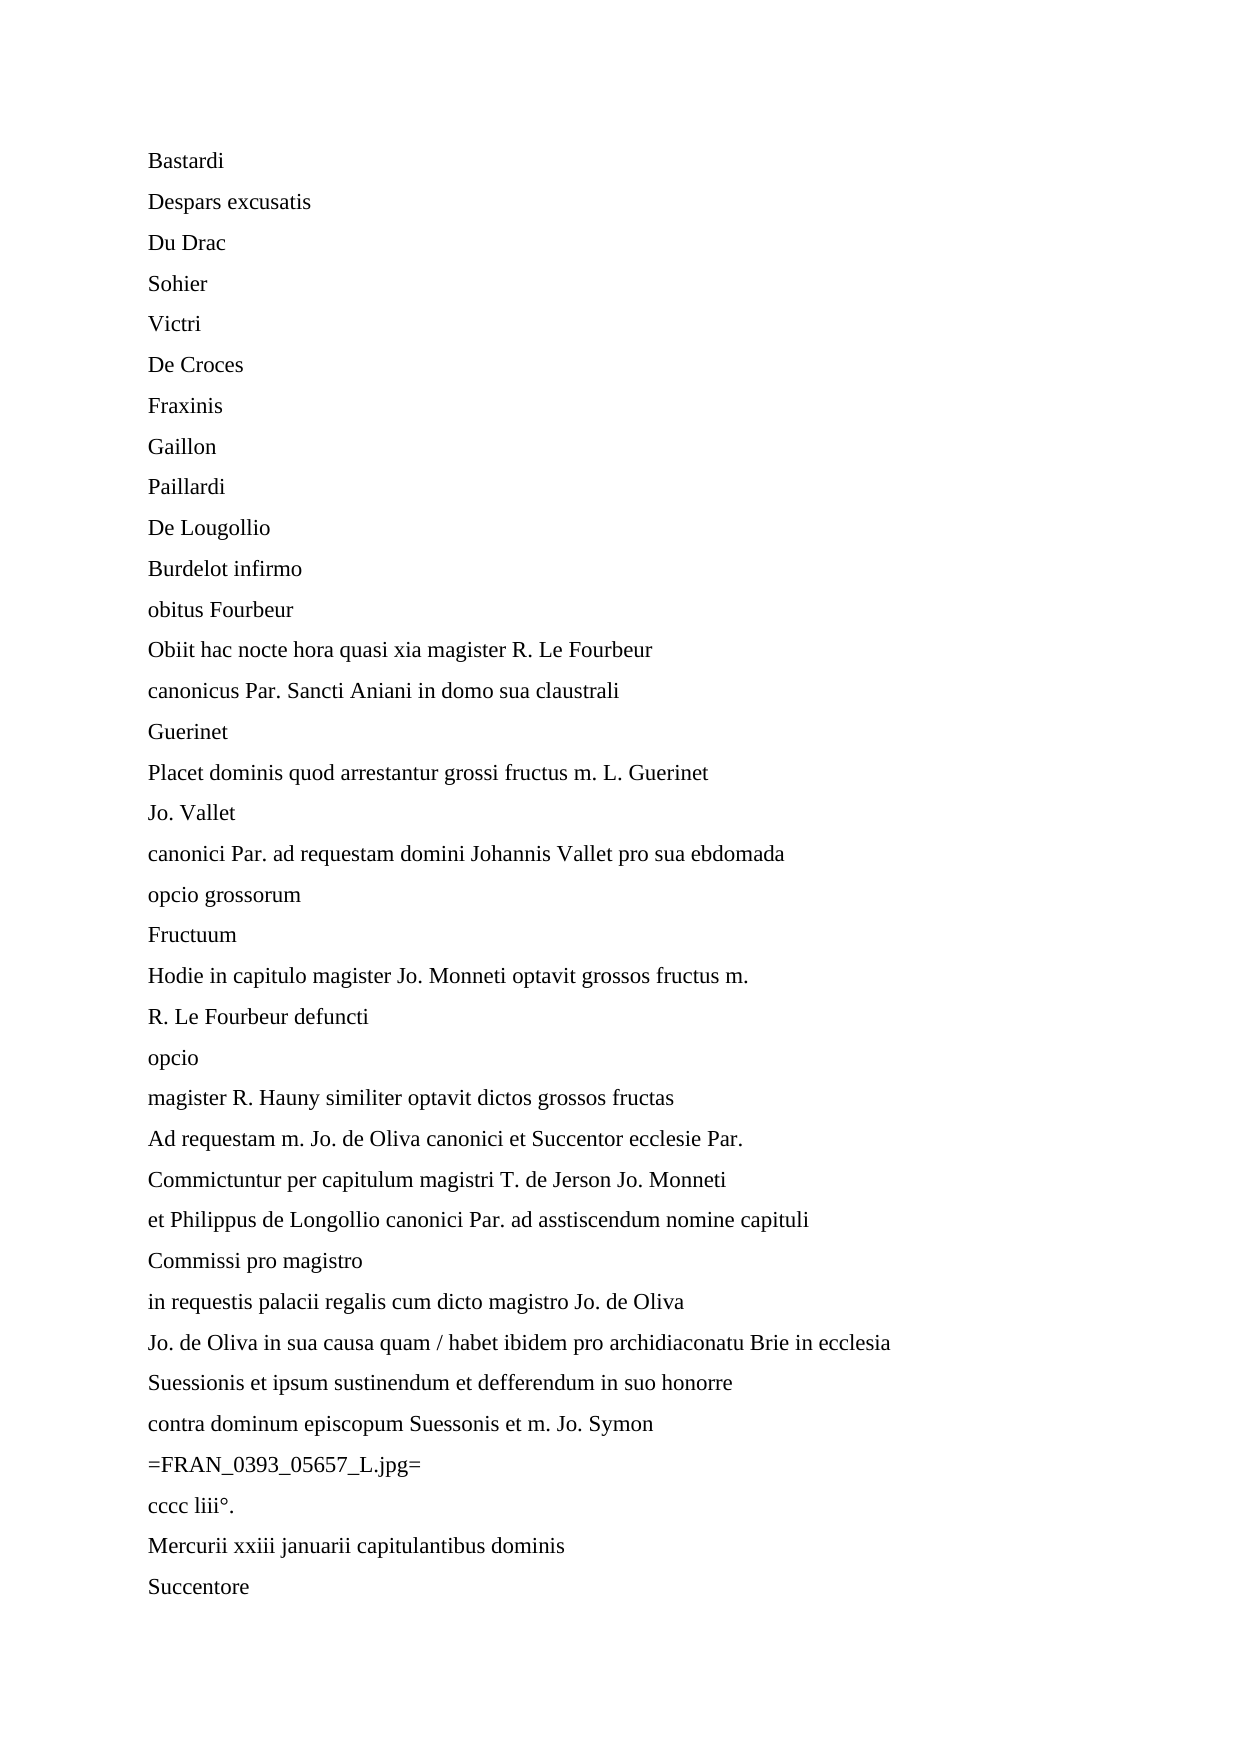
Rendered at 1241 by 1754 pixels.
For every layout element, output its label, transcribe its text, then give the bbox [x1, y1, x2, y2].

text Fraxinis [148, 392, 1093, 418]
text canonicus Par. Sancti Aniani in domo sua claustrali [148, 677, 1093, 703]
text Victri [148, 311, 1093, 337]
text Commictuntur per capitulum magistri T. de Jerson Jo. Monneti [148, 1166, 1093, 1192]
text Burdelot infirmo [148, 555, 1093, 581]
text et Philippus de Longollio canonici Par. ad asstiscendum nomine capituli [148, 1207, 1093, 1233]
text Sohier [148, 270, 1093, 296]
text =FRAN_0393_05657_L.jpg= [148, 1451, 1093, 1477]
text Gaillon [148, 433, 1093, 459]
text De Lougollio [148, 514, 1093, 541]
text Jo. Vallet [148, 799, 1093, 826]
text Fructuum [148, 921, 1093, 948]
text Ad requestam m. Jo. de Oliva canonici et Succentor ecclesie Par. [148, 1125, 1093, 1151]
text obitus Fourbeur [148, 596, 1093, 622]
text Hodie in capitulo magister Jo. Monneti optavit grossos fructus m. [148, 962, 1093, 988]
text Commissi pro magistro [148, 1247, 1093, 1274]
text De Croces [148, 351, 1093, 378]
text opcio [148, 1044, 1093, 1070]
text Suessionis et ipsum sustinendum et defferendum in suo honorre [148, 1369, 1093, 1396]
text contra dominum episcopum Suessonis et m. Jo. Symon [148, 1410, 1093, 1437]
text R. Le Fourbeur defuncti [148, 1003, 1093, 1029]
text in requestis palacii regalis cum dicto magistro Jo. de Oliva [148, 1288, 1093, 1314]
text Despars excusatis [148, 188, 1093, 215]
text magister R. Hauny similiter optavit dictos grossos fructas [148, 1084, 1093, 1111]
text cccc liii°. [148, 1492, 1093, 1518]
text Paillardi [148, 473, 1093, 500]
text canonici Par. ad requestam domini Johannis Vallet pro sua ebdomada [148, 840, 1093, 866]
text opcio grossorum [148, 881, 1093, 907]
text Obiit hac nocte hora quasi xia magister R. Le Fourbeur [148, 636, 1093, 663]
text Jo. de Oliva in sua causa quam / habet ibidem pro archidiaconatu Brie in ecclesia [148, 1329, 1093, 1355]
text Placet dominis quod arrestantur grossi fructus m. L. Guerinet [148, 758, 1093, 785]
text Guerinet [148, 718, 1093, 744]
text Succentore [148, 1573, 1093, 1599]
text Du Drac [148, 229, 1093, 255]
text Mercurii xxiii januarii capitulantibus dominis [148, 1532, 1093, 1559]
text Bastardi [148, 148, 1093, 174]
